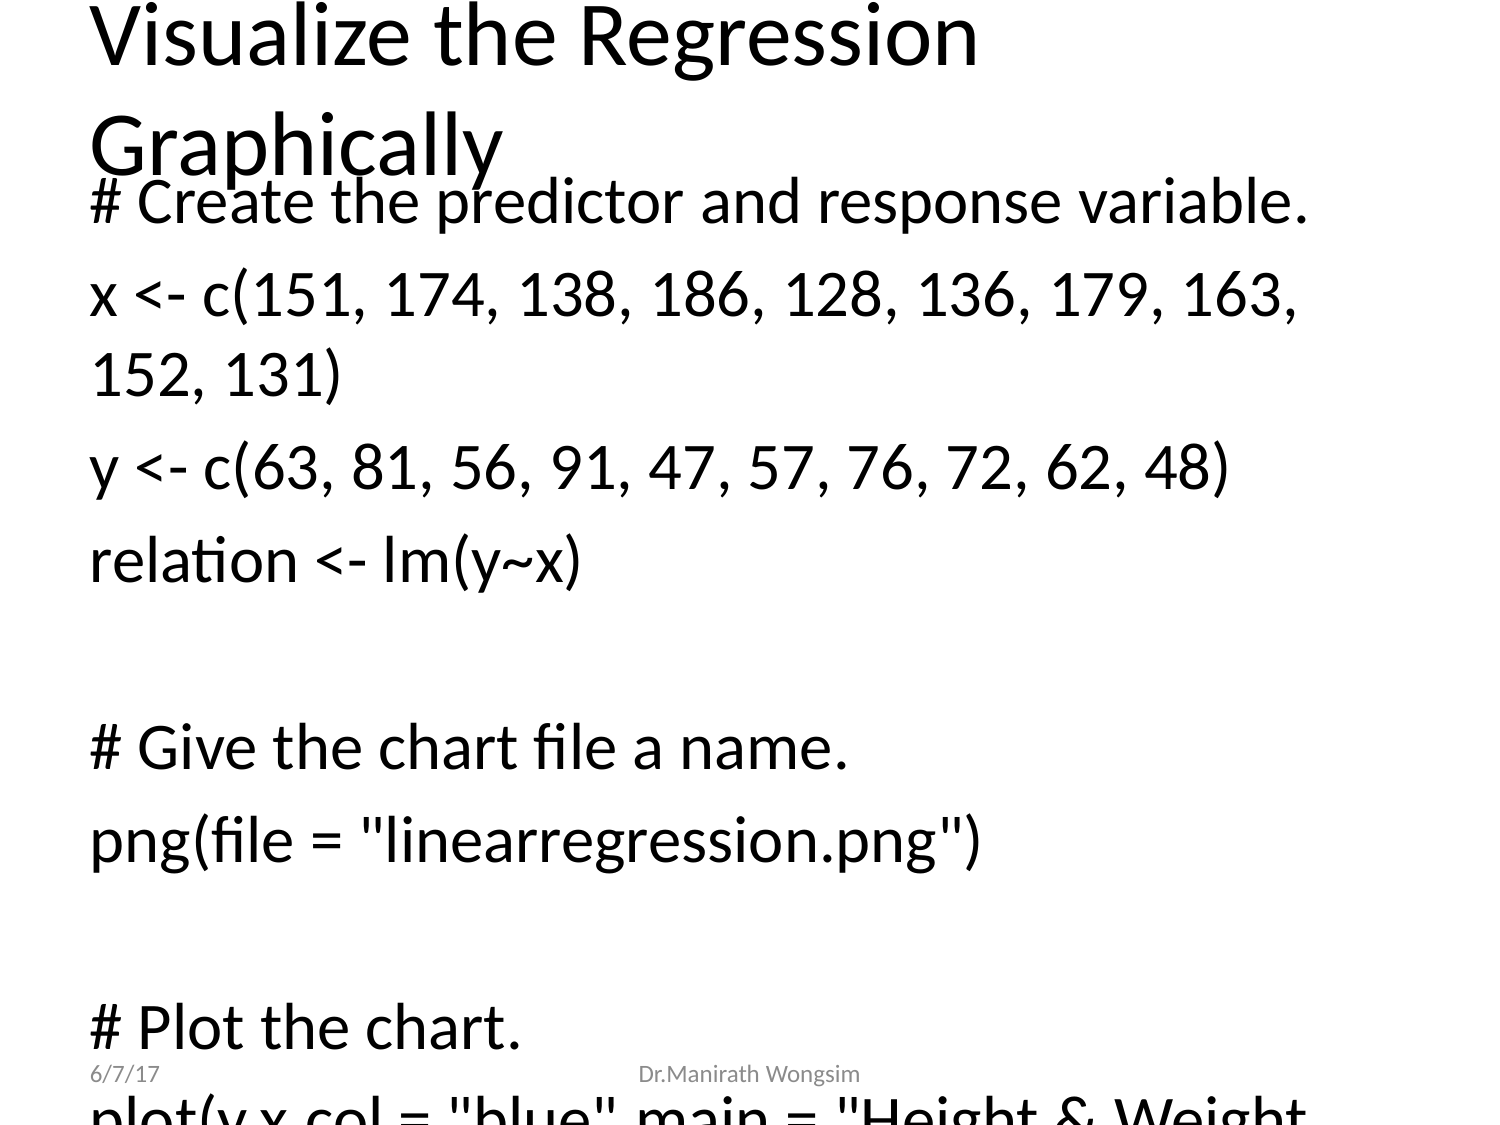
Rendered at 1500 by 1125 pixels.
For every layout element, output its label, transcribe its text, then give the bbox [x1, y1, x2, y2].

text_box Visualize the Regression Graphically [75, 45, 1425, 149]
text_box # Create the predictor and response variable. x <- c(151, 174, 138, 186, 128, 136, 179, 163, 152, 131) y <- c(63, 81, 56, 91, 47, 57, 76, 72, 62, 48) relation <- lm(y~x) # Give the chart file a name. png(file = "linearregression.png") # Plot the chart. plot(y,x,col = "blue",main = "Height & Weight Regression", abline(lm(x~y)),cex = 1.3,pch = 16,xlab = "Weight in Kg",ylab = "Height in cm") # Save the file. dev.off() [75, 149, 1425, 1083]
text_box Dr.Manirath Wongsim [512, 1042, 988, 1103]
text_box 6/7/17 [74, 1042, 425, 1103]
